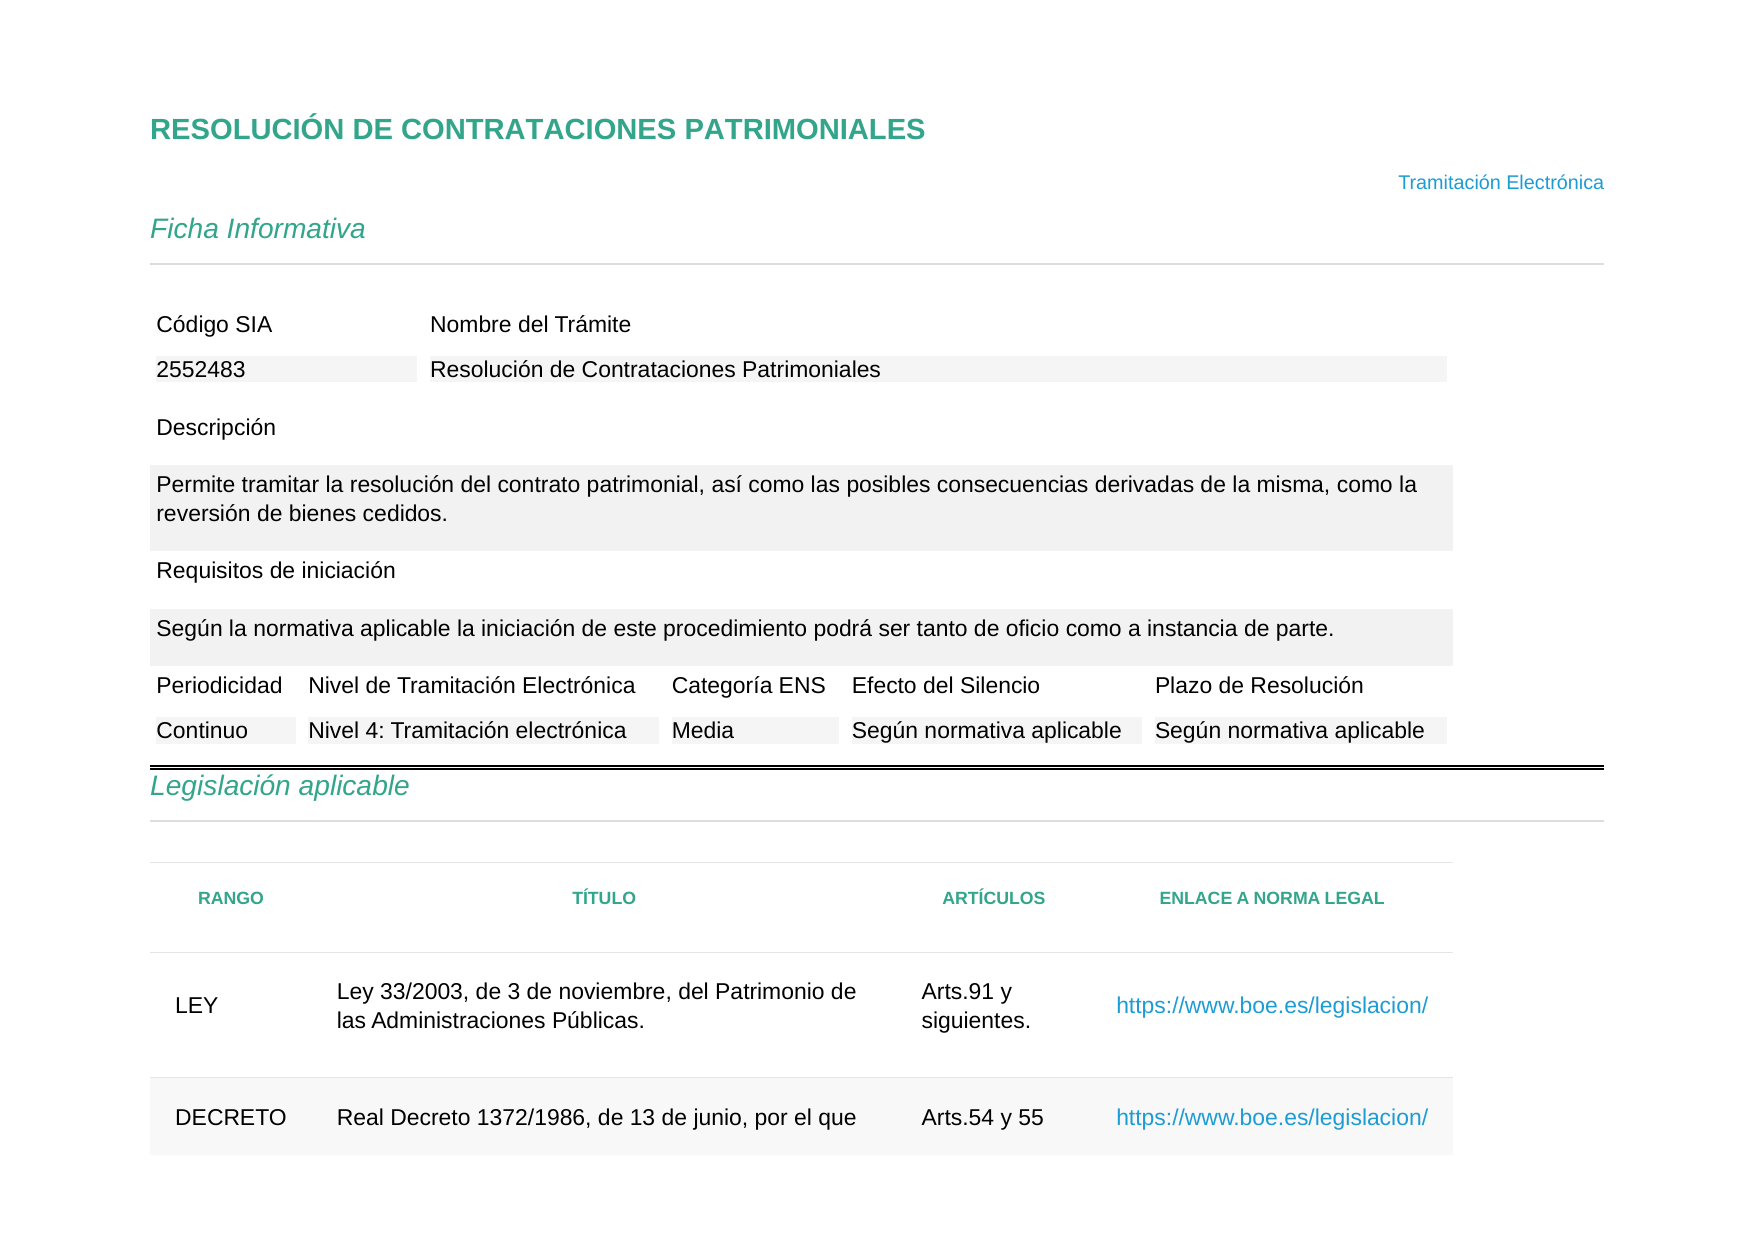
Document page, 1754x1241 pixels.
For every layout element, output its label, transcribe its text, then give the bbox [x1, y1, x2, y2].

table_cell Ley 33/2003, de 3 de noviembre, del Patrimonio de las Administraciones Públicas. [312, 953, 896, 1077]
table_header RANGO [150, 863, 312, 952]
table_cell DECRETO [150, 1078, 312, 1155]
table_header ARTÍCULOS [896, 863, 1091, 952]
subtitle Ficha Informativa [150, 212, 1604, 263]
table_header ENLACE A NORMA LEGAL [1091, 863, 1453, 952]
table_cell Real Decreto 1372/1986, de 13 de junio, por el que [312, 1078, 896, 1155]
subtitle RESOLUCIÓN DE CONTRATACIONES PATRIMONIALES [150, 112, 1604, 146]
table_header TÍTULO [312, 863, 896, 952]
subtitle Legislación aplicable [150, 770, 1604, 820]
table_header Categoría ENS Media [665, 666, 845, 765]
table_header Plazo de Resolución Según normativa aplicable [1149, 666, 1453, 765]
table_cell Requisitos de iniciación [150, 551, 1453, 608]
table_cell LEY [150, 953, 312, 1077]
table_header Periodicidad Continuo [150, 666, 302, 765]
table_cell Descripción [150, 407, 1453, 465]
table_cell Según la normativa aplicable la iniciación de este procedimiento podrá ser tanto de oficio como a instancia de parte. [150, 609, 1453, 666]
table_header Nombre del Trámite Resolución de Contrataciones Patrimoniales [424, 305, 1453, 407]
table_header Código SIA 2552483 [150, 305, 424, 407]
text Tramitación Electrónica [150, 171, 1604, 193]
table_header Efecto del Silencio Según normativa aplicable [845, 666, 1148, 765]
table_cell https://www.boe.es/legislacion/ [1091, 953, 1453, 1077]
table_cell Arts.91 y siguientes. [896, 953, 1091, 1077]
table_cell https://www.boe.es/legislacion/ [1091, 1078, 1453, 1155]
table_cell Permite tramitar la resolución del contrato patrimonial, así como las posibles consecuencias derivadas de la misma, como la reversión de bienes cedidos. [150, 465, 1453, 551]
table_cell Arts.54 y 55 [896, 1078, 1091, 1155]
table_header Nivel de Tramitación Electrónica Nivel 4: Tramitación electrónica [302, 666, 665, 765]
